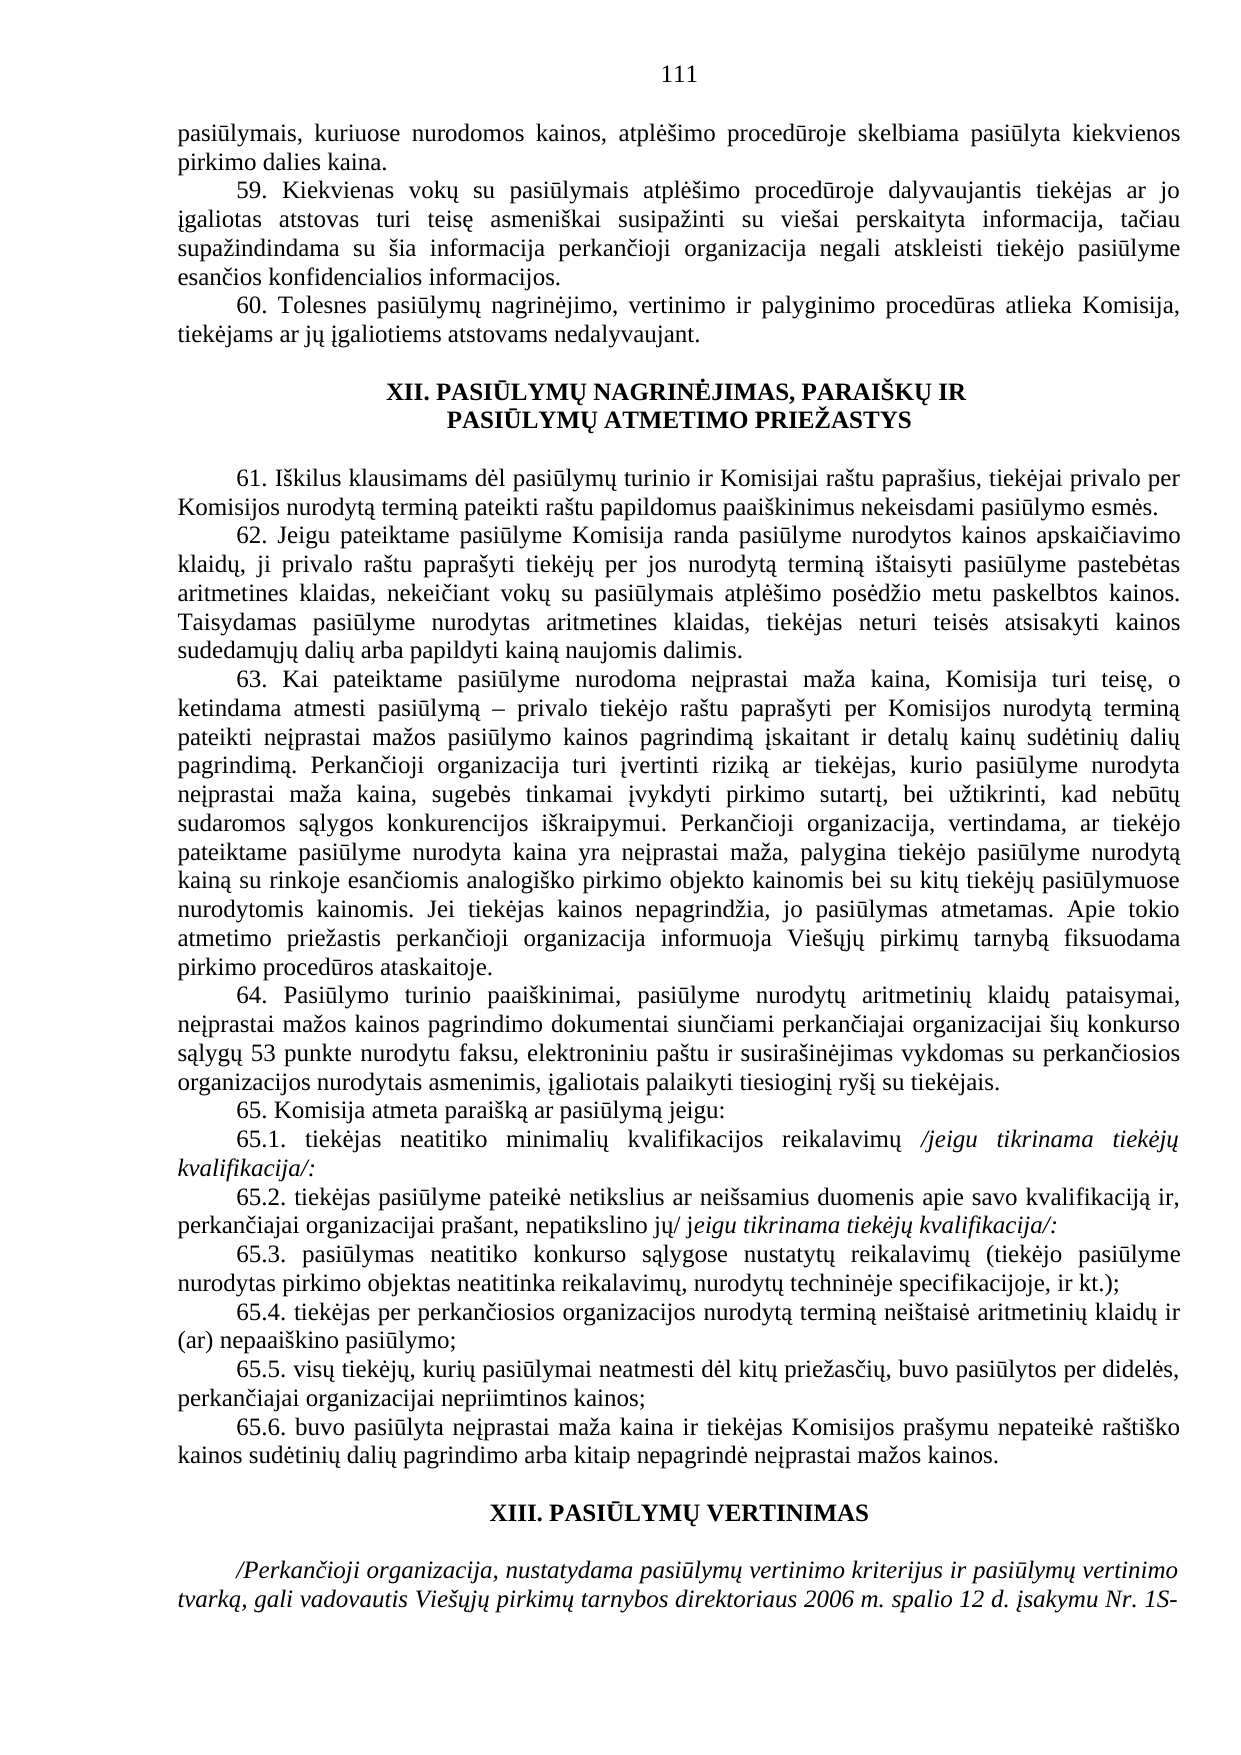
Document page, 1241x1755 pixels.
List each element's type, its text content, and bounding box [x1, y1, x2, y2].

text 59. Kiekvienas vokų su pasiūlymais atplėšimo procedūroje dalyvaujantis tiekėjas ar jo įgaliotas atstovas turi teisę asmeniškai susipažinti su viešai perskaityta informacija, tačiau supažindindama su šia informacija perkančioji organizacija negali atskleisti tiekėjo pasiūlyme esančios konfidencialios informacijos. [177, 176, 1181, 291]
text 62. Jeigu pateiktame pasiūlyme Komisija randa pasiūlyme nurodytos kainos apskaičiavimo klaidų, ji privalo raštu paprašyti tiekėjų per jos nurodytą terminą ištaisyti pasiūlyme pastebėtas aritmetines klaidas, nekeičiant vokų su pasiūlymais atplėšimo posėdžio metu paskelbtos kainos. Taisydamas pasiūlyme nurodytas aritmetines klaidas, tiekėjas neturi teisės atsisakyti kainos sudedamųjų dalių arba papildyti kainą naujomis dalimis. [177, 521, 1181, 664]
text 65.1. tiekėjas neatitiko minimalių kvalifikacijos reikalavimų /jeigu tikrinama tiekėjų kvalifikacija/: [177, 1124, 1181, 1182]
text pasiūlymais, kuriuose nurodomos kainos, atplėšimo procedūroje skelbiama pasiūlyta kiekvienos pirkimo dalies kaina. [177, 118, 1181, 176]
text 65.2. tiekėjas pasiūlyme pateikė netikslius ar neišsamius duomenis apie savo kvalifikaciją ir, perkančiajai organizacijai prašant, nepatikslino jų/ jeigu tikrinama tiekėjų kvalifikacija/: [177, 1182, 1181, 1239]
text 65.3. pasiūlymas neatitiko konkurso sąlygose nustatytų reikalavimų (tiekėjo pasiūlyme nurodytas pirkimo objektas neatitinka reikalavimų, nurodytų techninėje specifikacijoje, ir kt.); [177, 1239, 1181, 1297]
text 64. Pasiūlymo turinio paaiškinimai, pasiūlyme nurodytų aritmetinių klaidų pataisymai, neįprastai mažos kainos pagrindimo dokumentai siunčiami perkančiajai organizacijai šių konkurso sąlygų 53 punkte nurodytu faksu, elektroniniu paštu ir susirašinėjimas vykdomas su perkančiosios organizacijos nurodytais asmenimis, įgaliotais palaikyti tiesioginį ryšį su tiekėjais. [177, 981, 1181, 1096]
text 60. Tolesnes pasiūlymų nagrinėjimo, vertinimo ir palyginimo procedūras atlieka Komisija, tiekėjams ar jų įgaliotiems atstovams nedalyvaujant. [177, 291, 1181, 348]
text 61. Iškilus klausimams dėl pasiūlymų turinio ir Komisijai raštu paprašius, tiekėjai privalo per Komisijos nurodytą terminą pateikti raštu papildomus paaiškinimus nekeisdami pasiūlymo esmės. [177, 463, 1181, 521]
text XIII. PASIŪLYMŲ VERTINIMAS [177, 1498, 1181, 1527]
text 65.5. visų tiekėjų, kurių pasiūlymai neatmesti dėl kitų priežasčių, buvo pasiūlytos per didelės, perkančiajai organizacijai nepriimtinos kainos; [177, 1354, 1181, 1412]
text 63. Kai pateiktame pasiūlyme nurodoma neįprastai maža kaina, Komisija turi teisę, o ketindama atmesti pasiūlymą – privalo tiekėjo raštu paprašyti per Komisijos nurodytą terminą pateikti neįprastai mažos pasiūlymo kainos pagrindimą įskaitant ir detalų kainų sudėtinių dalių pagrindimą. Perkančioji organizacija turi įvertinti riziką ar tiekėjas, kurio pasiūlyme nurodyta neįprastai maža kaina, sugebės tinkamai įvykdyti pirkimo sutartį, bei užtikrinti, kad nebūtų sudaromos sąlygos konkurencijos iškraipymui. Perkančioji organizacija, vertindama, ar tiekėjo pateiktame pasiūlyme nurodyta kaina yra neįprastai maža, palygina tiekėjo pasiūlyme nurodytą kainą su rinkoje esančiomis analogiško pirkimo objekto kainomis bei su kitų tiekėjų pasiūlymuose nurodytomis kainomis. Jei tiekėjas kainos nepagrindžia, jo pasiūlymas atmetamas. Apie tokio atmetimo priežastis perkančioji organizacija informuoja Viešųjų pirkimų tarnybą fiksuodama pirkimo procedūros ataskaitoje. [177, 664, 1181, 981]
text 65. Komisija atmeta paraišką ar pasiūlymą jeigu: [177, 1096, 1181, 1124]
text 65.4. tiekėjas per perkančiosios organizacijos nurodytą terminą neištaisė aritmetinių klaidų ir (ar) nepaaiškino pasiūlymo; [177, 1297, 1181, 1354]
text XII. PASIŪLYMŲ NAGRINĖJIMAS, PARAIŠKŲ IR PASIŪLYMŲ ATMETIMO PRIEŽASTYS [177, 377, 1181, 434]
text /Perkančioji organizacija, nustatydama pasiūlymų vertinimo kriterijus ir pasiūlymų vertinimo tvarką, gali vadovautis Viešųjų pirkimų tarnybos direktoriaus 2006 m. spalio 12 d. įsakymu Nr. 1S- [177, 1556, 1181, 1613]
text 65.6. buvo pasiūlyta neįprastai maža kaina ir tiekėjas Komisijos prašymu nepateikė raštiško kainos sudėtinių dalių pagrindimo arba kitaip nepagrindė neįprastai mažos kainos. [177, 1412, 1181, 1469]
